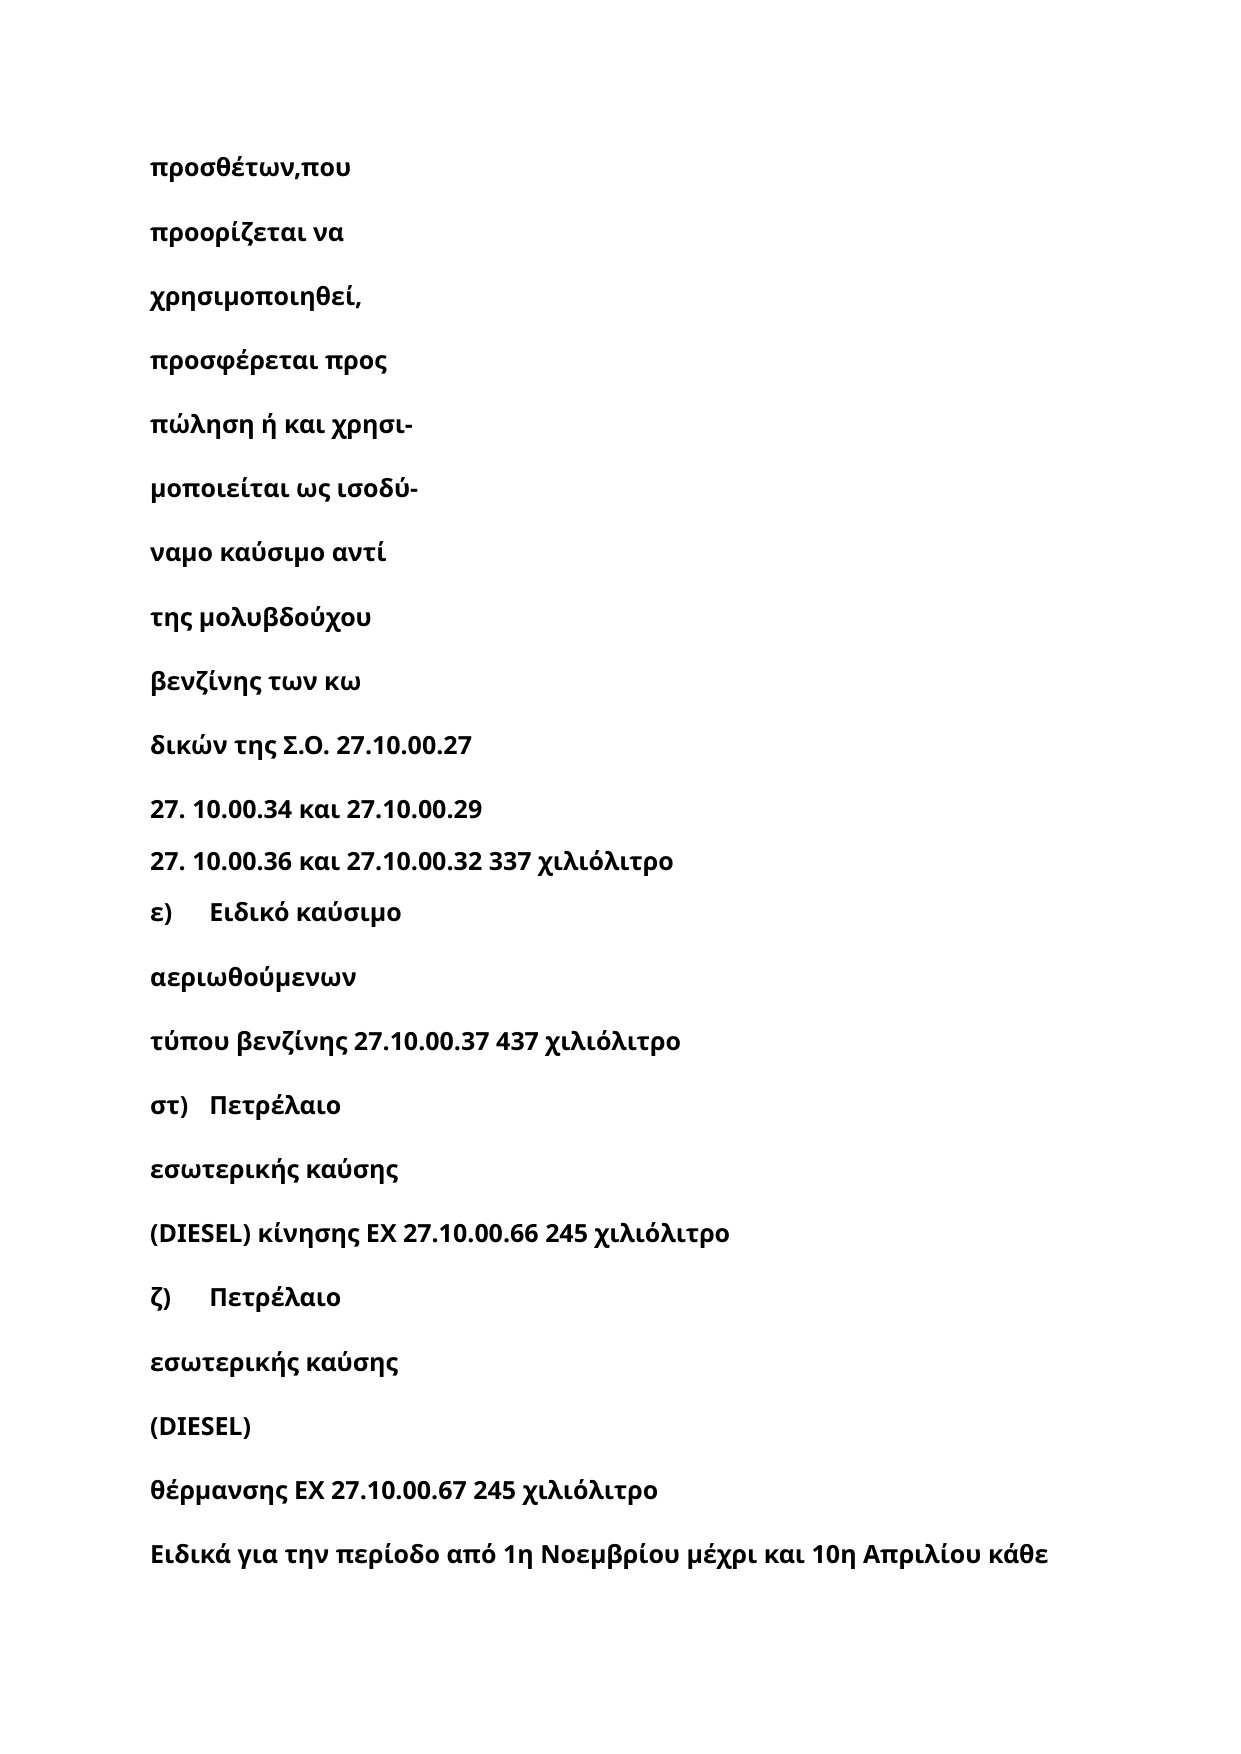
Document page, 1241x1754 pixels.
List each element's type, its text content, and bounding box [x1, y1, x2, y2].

text προσφέρεται προς [150, 342, 1090, 377]
text δικών της Σ.Ο. 27.10.00.27 [150, 727, 1090, 762]
text τύπου βενζίνης 27.10.00.37 437 χιλιόλιτρο [150, 1023, 1090, 1057]
text (DIESEL) [150, 1408, 1090, 1442]
text (DIESEL) κίνησης ΕΧ 27.10.00.66 245 χιλιόλιτρο [150, 1216, 1090, 1250]
text αεριωθούμενων [150, 959, 1090, 993]
text προορίζεται να [150, 214, 1090, 248]
text εσωτερικής καύσης [150, 1344, 1090, 1378]
text βενζίνης των κω [150, 663, 1090, 697]
list ε) Ειδικό καύσιμο [150, 895, 1090, 929]
text μοποιείται ως ισοδύ- [150, 471, 1090, 505]
text πώληση ή και χρησι- [150, 407, 1090, 441]
text θέρμανσης ΕΧ 27.10.00.67 245 χιλιόλιτρο [150, 1472, 1090, 1507]
list ζ) Πετρέλαιο [150, 1280, 1090, 1314]
text 27. 10.00.36 και 27.10.00.32 337 χιλιόλιτρο [150, 843, 1090, 877]
text της μολυβδούχου [150, 599, 1090, 633]
list στ) Πετρέλαιο [150, 1087, 1090, 1122]
text εσωτερικής καύσης [150, 1152, 1090, 1186]
text 27. 10.00.34 και 27.10.00.29 [150, 792, 1090, 826]
text χρησιμοποιηθεί, [150, 278, 1090, 312]
text προσθέτων,που [150, 150, 1090, 184]
text Ειδικά για την περίοδο από 1η Νοεμβρίου μέχρι και 10η Απριλίου κάθε [150, 1537, 1090, 1571]
text ναμο καύσιμο αντί [150, 535, 1090, 569]
